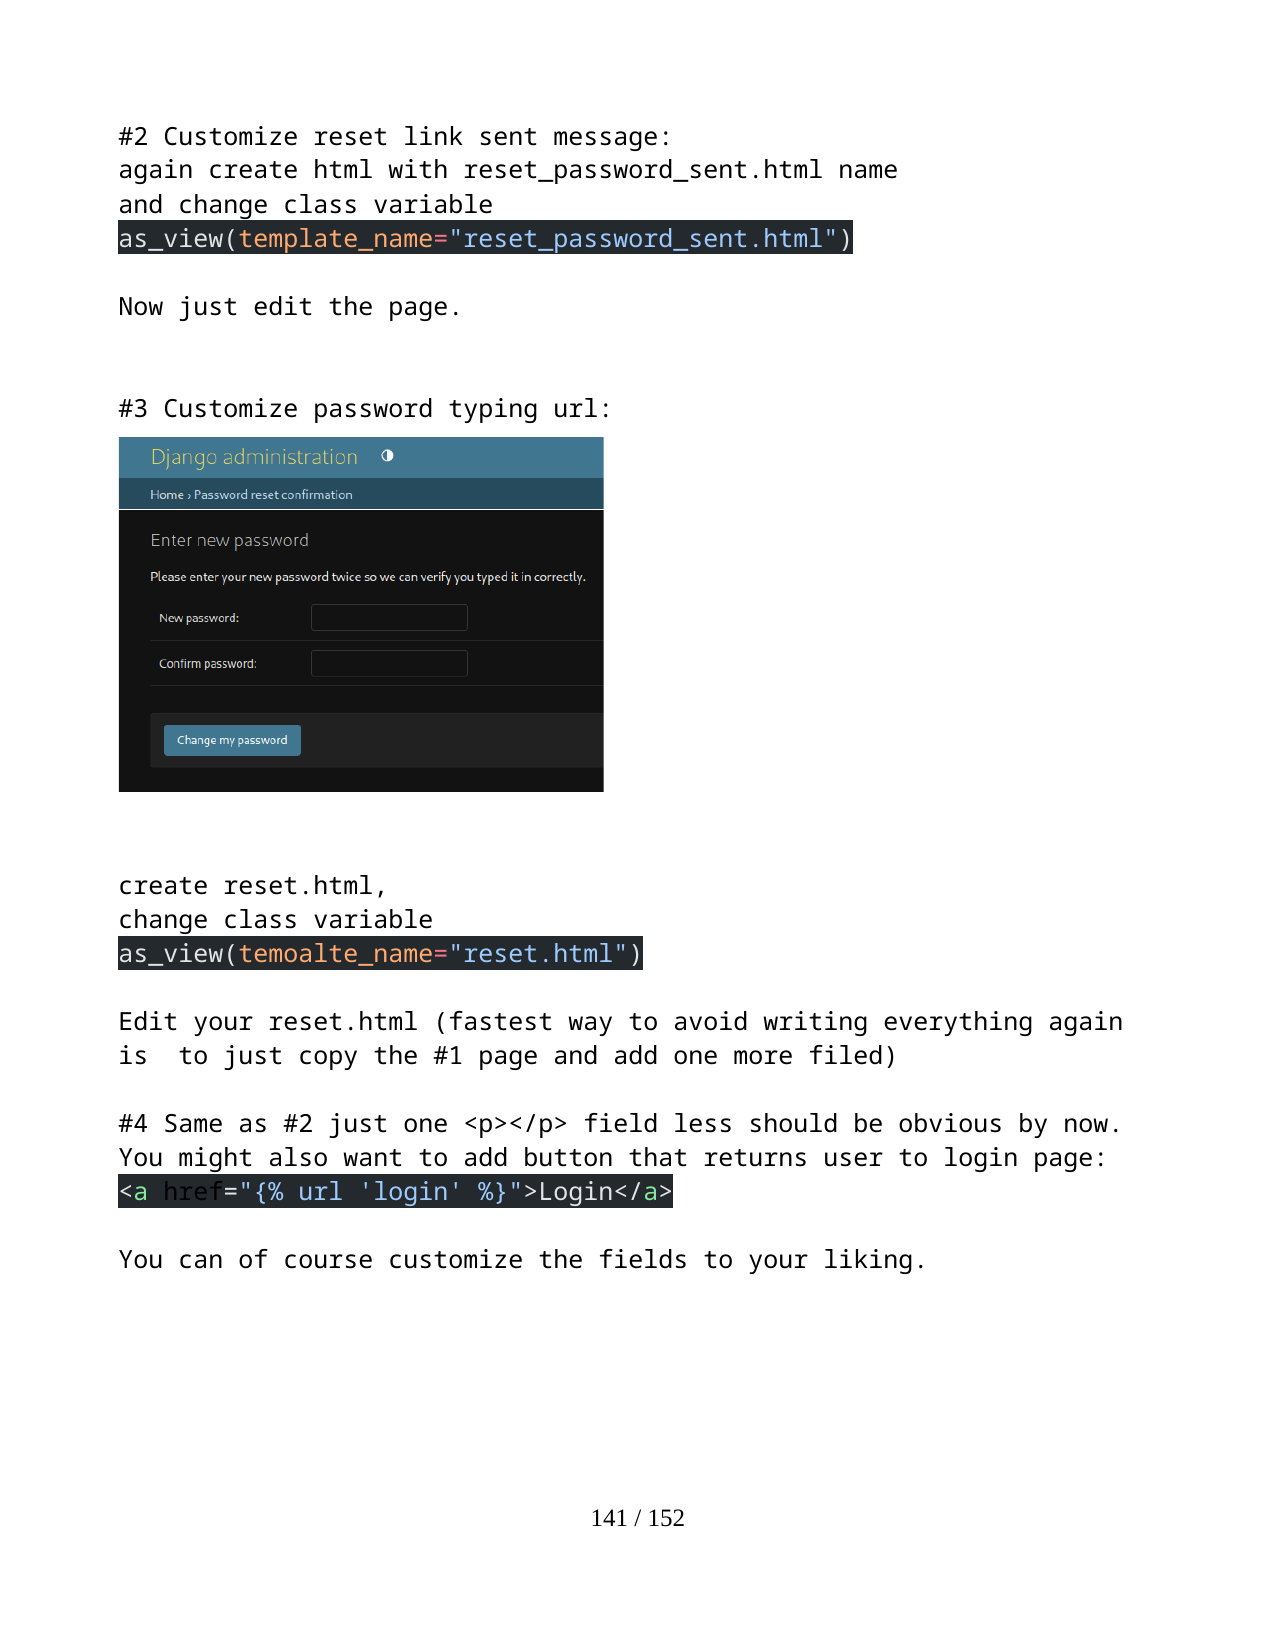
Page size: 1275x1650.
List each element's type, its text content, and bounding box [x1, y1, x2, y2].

picture [118, 437, 604, 792]
text You can of course customize the fields to your liking. [118, 1242, 1157, 1276]
text #3 Customize password typing url: [118, 391, 1157, 425]
text #4 Same as #2 just one <p></p> field less should be obvious by now. [118, 1106, 1157, 1140]
text <a href="{% url 'login' %}">Login</a> [118, 1174, 1157, 1208]
text Edit your reset.html (fastest way to avoid writing everything again is to just copy the #1 page and add one more filed) [118, 1004, 1157, 1072]
text change class variable [118, 902, 1157, 936]
text #2 Customize reset link sent message: [118, 118, 1157, 152]
text again create html with reset_password_sent.html name [118, 152, 1157, 186]
text as_view(temoalte_name="reset.html") [118, 936, 1157, 970]
text Now just edit the page. [118, 288, 1157, 322]
text as_view(template_name="reset_password_sent.html") [118, 220, 1157, 254]
text You might also want to add button that returns user to login page: [118, 1140, 1157, 1174]
text create reset.html, [118, 867, 1157, 902]
text and change class variable [118, 186, 1157, 220]
